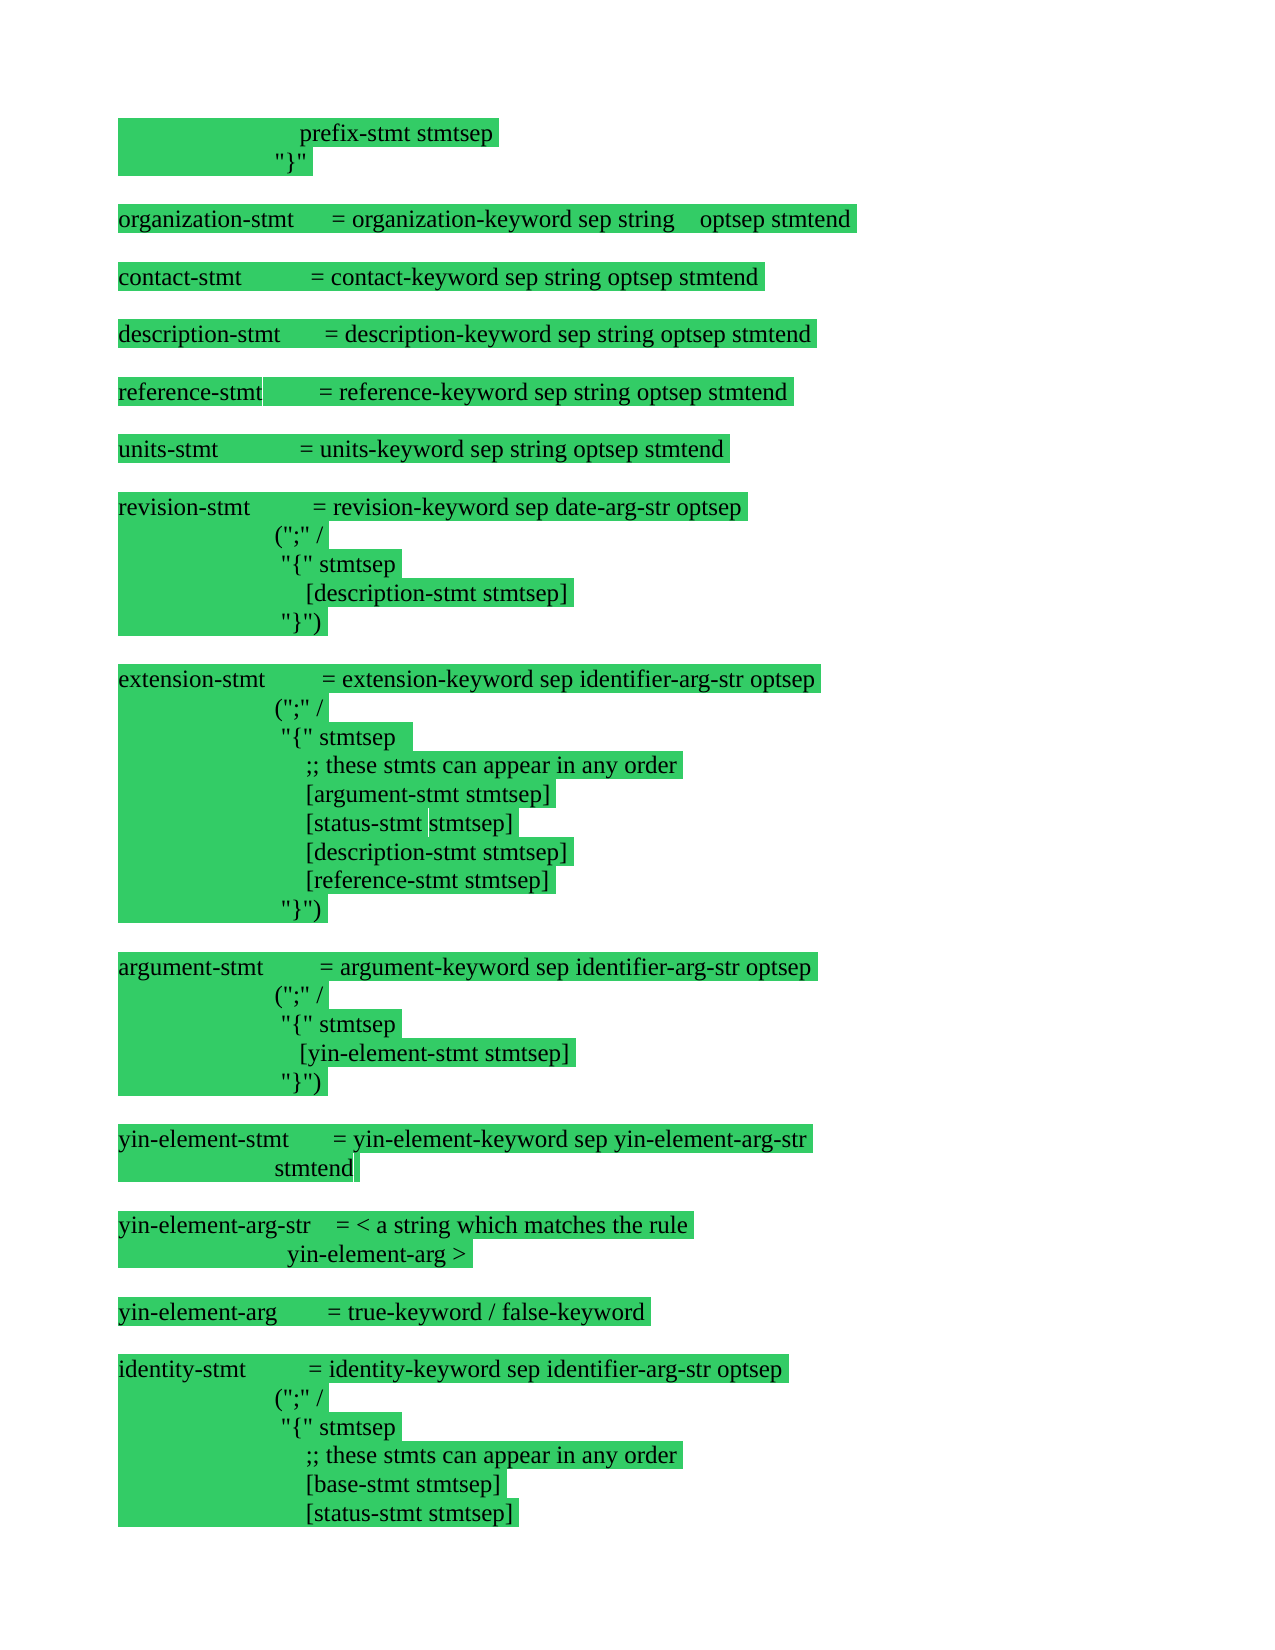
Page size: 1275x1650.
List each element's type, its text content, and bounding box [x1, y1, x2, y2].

text "}") [118, 607, 1157, 636]
text stmtend [118, 1153, 1157, 1182]
text "{" stmtsep [118, 722, 1157, 751]
text (";" / [118, 1383, 1157, 1412]
text yin-element-arg = true-keyword / false-keyword [118, 1297, 1157, 1326]
text [yin-element-stmt stmtsep] [118, 1038, 1157, 1067]
text ;; these stmts can appear in any order [118, 1441, 1157, 1469]
text [status-stmt stmtsep] [118, 1498, 1157, 1527]
text identity-stmt = identity-keyword sep identifier-arg-str optsep [118, 1354, 1157, 1383]
text contact-stmt = contact-keyword sep string optsep stmtend [118, 262, 1157, 291]
text (";" / [118, 693, 1157, 722]
text yin-element-arg > [118, 1239, 1157, 1268]
text [description-stmt stmtsep] [118, 837, 1157, 866]
text reference-stmt = reference-keyword sep string optsep stmtend [118, 377, 1157, 406]
text units-stmt = units-keyword sep string optsep stmtend [118, 434, 1157, 463]
text revision-stmt = revision-keyword sep date-arg-str optsep [118, 492, 1157, 521]
text argument-stmt = argument-keyword sep identifier-arg-str optsep [118, 952, 1157, 981]
text (";" / [118, 521, 1157, 549]
text yin-element-arg-str = < a string which matches the rule [118, 1211, 1157, 1239]
text (";" / [118, 981, 1157, 1009]
text "{" stmtsep [118, 1009, 1157, 1038]
text prefix-stmt stmtsep [118, 118, 1157, 147]
text ;; these stmts can appear in any order [118, 751, 1157, 779]
text [reference-stmt stmtsep] [118, 866, 1157, 894]
text "}") [118, 894, 1157, 923]
text extension-stmt = extension-keyword sep identifier-arg-str optsep [118, 664, 1157, 693]
text description-stmt = description-keyword sep string optsep stmtend [118, 319, 1157, 348]
text [base-stmt stmtsep] [118, 1469, 1157, 1498]
text [status-stmt stmtsep] [118, 808, 1157, 837]
text yin-element-stmt = yin-element-keyword sep yin-element-arg-str [118, 1124, 1157, 1153]
text "{" stmtsep [118, 1412, 1157, 1441]
text "}" [118, 147, 1157, 176]
text [argument-stmt stmtsep] [118, 779, 1157, 808]
text "{" stmtsep [118, 549, 1157, 578]
text "}") [118, 1067, 1157, 1096]
text organization-stmt = organization-keyword sep string optsep stmtend [118, 204, 1157, 233]
text [description-stmt stmtsep] [118, 578, 1157, 607]
